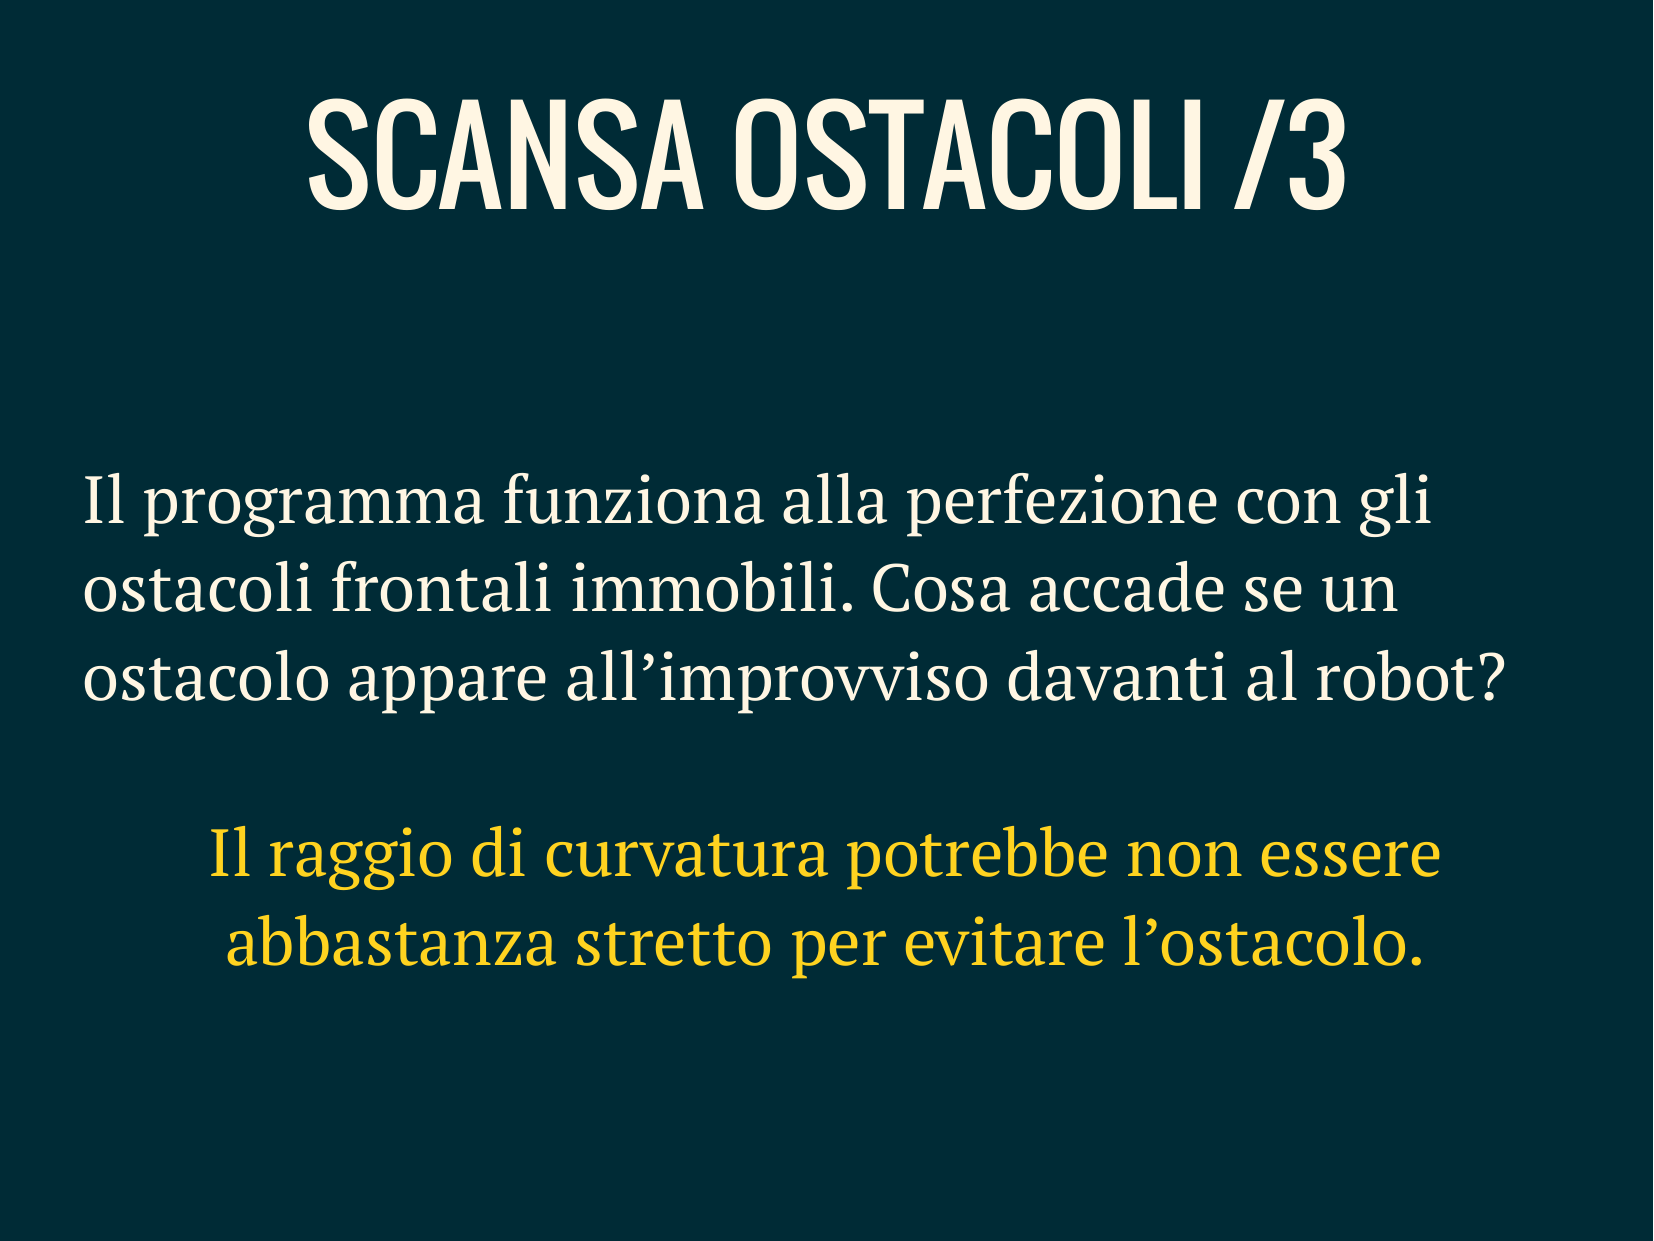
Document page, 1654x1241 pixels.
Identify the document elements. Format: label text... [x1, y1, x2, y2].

text_box Il programma funziona alla perfezione con gli ostacoli frontali immobili. Cosa accade se un ostacolo appare all’improvviso davanti al robot? Il raggio di curvatura potrebbe non essere abbastanza stretto per evitare l’ostacolo. [82, 366, 1571, 1158]
title Scansa Ostacoli /3 [82, 49, 1571, 257]
